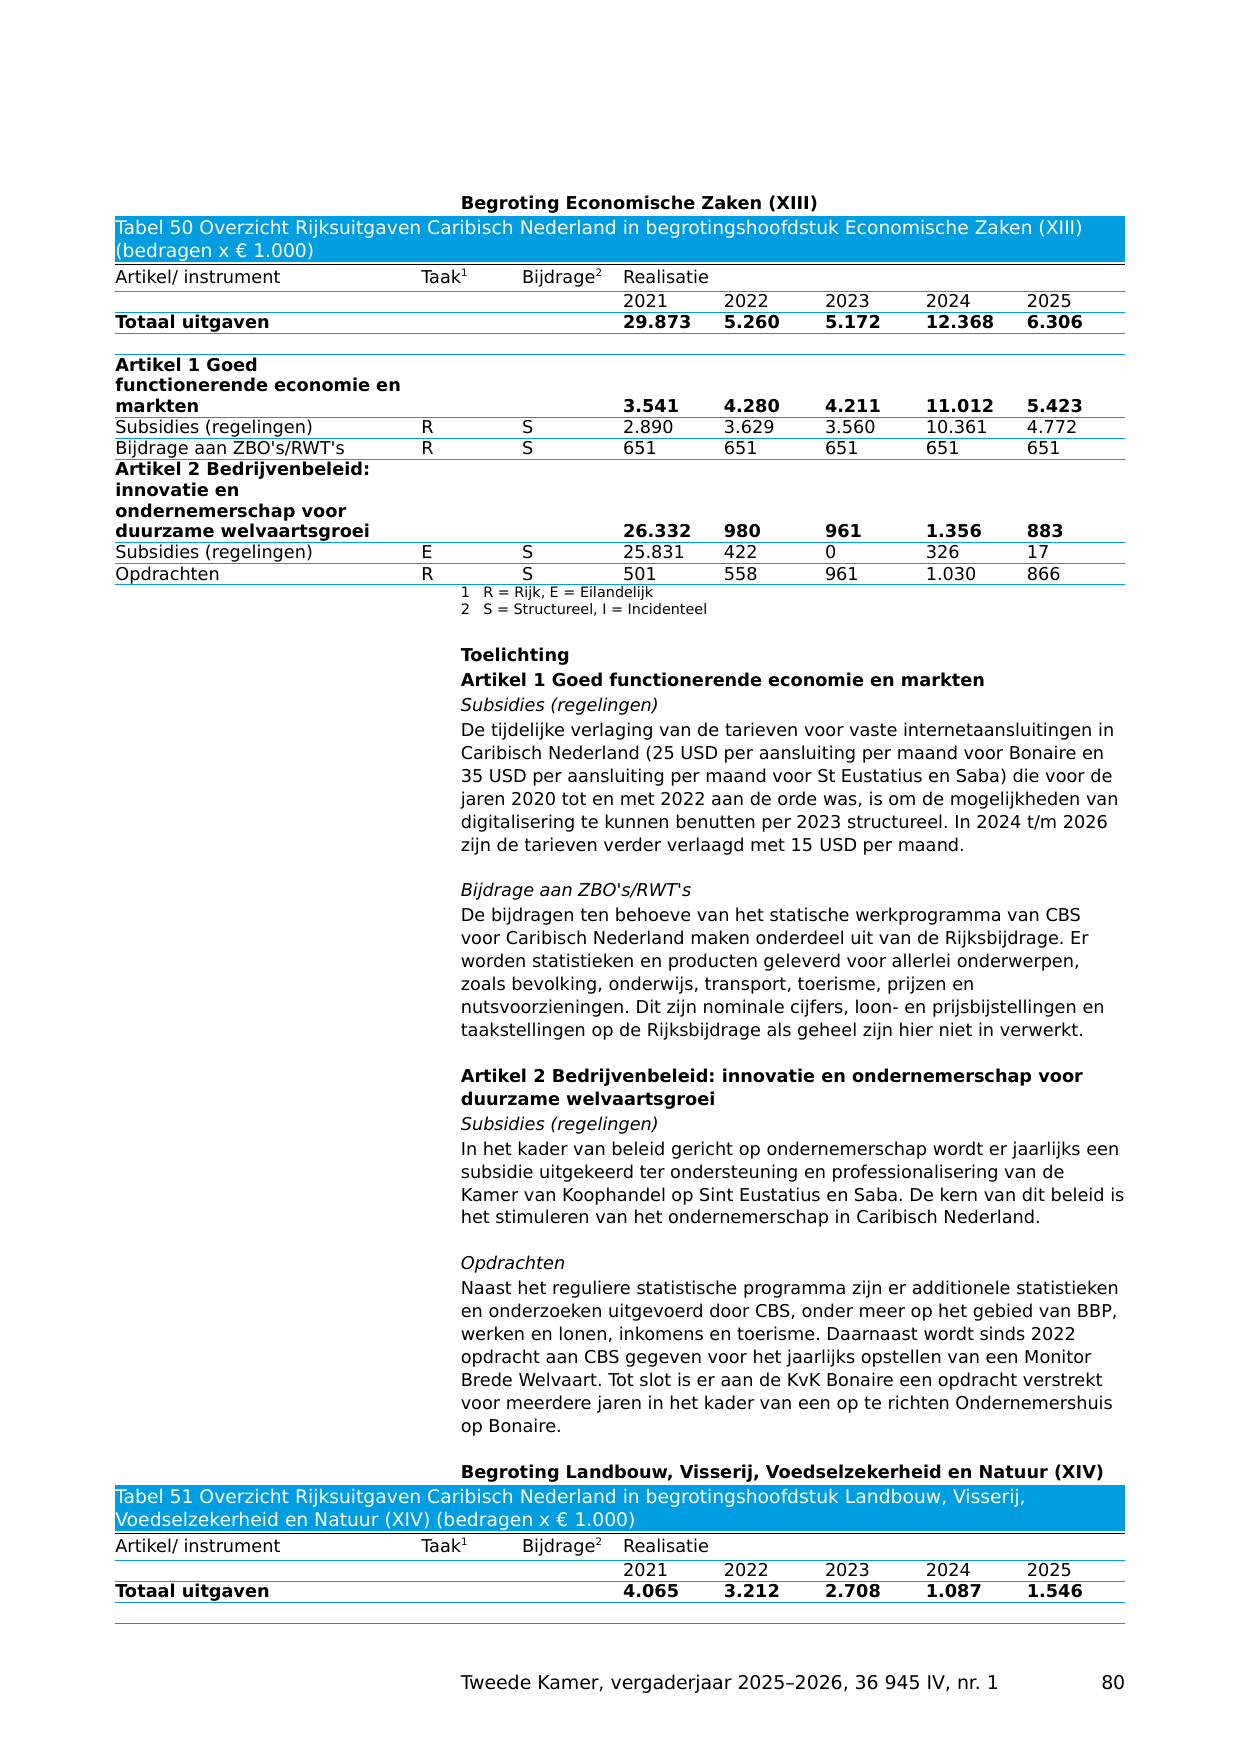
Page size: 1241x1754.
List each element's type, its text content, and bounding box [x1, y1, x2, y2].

table_cell 3.212 [721, 1582, 822, 1602]
table_cell [822, 334, 923, 354]
table_cell 2025 [1024, 292, 1125, 312]
table_cell 501 [620, 564, 721, 584]
text Bijdrage aan ZBO's/RWT's [461, 878, 1125, 901]
table_cell 17 [1024, 543, 1125, 563]
text In het kader van beleid gericht op ondernemerschap wordt er jaarlijks een subsidie uitgekeerd ter ondersteuning en professionalisering van de Kamer van Koophandel op Sint Eustatius en Saba. De kern van dit beleid is het stimuleren van het ondernemerschap in Caribisch Nederland. [461, 1137, 1125, 1228]
text Artikel 1 Goed functionerende economie en markten [461, 668, 1125, 691]
text De tijdelijke verlaging van de tarieven voor vaste internetaansluitingen in Caribisch Nederland (25 USD per aansluiting per maand voor Bonaire en 35 USD per aansluiting per maand voor St Eustatius en Saba) die voor de jaren 2020 tot en met 2022 aan de orde was, is om de mogelijkheden van digitalisering te kunnen benutten per 2023 structureel. In 2024 t/m 2026 zijn de tarieven verder verlaagd met 15 USD per maand. [461, 718, 1125, 856]
table_cell 3.541 [620, 355, 721, 416]
table_cell [519, 1582, 620, 1602]
text Toelichting [461, 643, 1125, 666]
table_cell 651 [620, 439, 721, 459]
table_cell 2023 [822, 1561, 923, 1581]
table_cell 12.368 [923, 313, 1024, 333]
table_cell [923, 334, 1024, 354]
table_cell [418, 1582, 519, 1602]
text Opdrachten [461, 1251, 1125, 1274]
table_cell E [418, 543, 519, 563]
table_cell [115, 1561, 418, 1581]
table_cell S [519, 418, 620, 438]
table_cell [519, 292, 620, 312]
table_cell [418, 292, 519, 312]
table_cell Taak1 [418, 1534, 519, 1560]
list R = Rijk, E = Eilandelijk [461, 585, 1125, 601]
table_cell 651 [1024, 439, 1125, 459]
table_cell 2022 [721, 1561, 822, 1581]
table_cell 4.280 [721, 355, 822, 416]
list S = Structureel, I = Incidenteel [461, 601, 1125, 618]
text Artikel 2 Bedrijvenbeleid: innovatie en ondernemerschap voor duurzame welvaartsgroei [461, 1064, 1125, 1110]
table_cell 3.629 [721, 418, 822, 438]
table_cell 326 [923, 543, 1024, 563]
table_cell Realisatie [620, 1534, 1125, 1560]
table_cell Taak1 [418, 265, 519, 291]
table_cell Bijdrage2 [519, 265, 620, 291]
table_cell [923, 1603, 1024, 1623]
table_cell 1.546 [1024, 1582, 1125, 1602]
table_cell 2024 [923, 1561, 1024, 1581]
text Naast het reguliere statistische programma zijn er additionele statistieken en onderzoeken uitgevoerd door CBS, onder meer op het gebied van BBP, werken en lonen, inkomens en toerisme. Daarnaast wordt sinds 2022 opdracht aan CBS gegeven voor het jaarlijks opstellen van een Monitor Brede Welvaart. Tot slot is er aan de KvK Bonaire een opdracht verstrekt voor meerdere jaren in het kader van een op te richten Ondernemershuis op Bonaire. [461, 1276, 1125, 1437]
table_cell [519, 334, 620, 354]
table_cell R [418, 439, 519, 459]
table_cell Artikel/ instrument [115, 1534, 418, 1560]
table_cell Artikel/ instrument [115, 265, 418, 291]
table_cell 422 [721, 543, 822, 563]
table_cell [519, 460, 620, 542]
table_cell 3.560 [822, 418, 923, 438]
table_cell 29.873 [620, 313, 721, 333]
table_cell [519, 1561, 620, 1581]
table_cell 2025 [1024, 1561, 1125, 1581]
table_cell 2024 [923, 292, 1024, 312]
table_cell 2022 [721, 292, 822, 312]
table_cell 10.361 [923, 418, 1024, 438]
text De bijdragen ten behoeve van het statische werkprogramma van CBS voor Caribisch Nederland maken onderdeel uit van de Rijksbijdrage. Er worden statistieken en producten geleverd voor allerlei onderwerpen, zoals bevolking, onderwijs, transport, toerisme, prijzen en nutsvoorzieningen. Dit zijn nominale cijfers, loon- en prijsbijstellingen en taakstellingen op de Rijksbijdrage als geheel zijn hier niet in verwerkt. [461, 903, 1125, 1041]
table_cell 651 [923, 439, 1024, 459]
table_cell S [519, 543, 620, 563]
table_cell 866 [1024, 564, 1125, 584]
table_cell Subsidies (regelingen) [115, 543, 418, 563]
table_cell [519, 313, 620, 333]
table_cell [115, 334, 418, 354]
table_cell 651 [721, 439, 822, 459]
table_cell 0 [822, 543, 923, 563]
table_cell R [418, 564, 519, 584]
table_cell 4.065 [620, 1582, 721, 1602]
table_cell 651 [822, 439, 923, 459]
table_cell 5.172 [822, 313, 923, 333]
table_cell Realisatie [620, 265, 1125, 291]
table_cell 980 [721, 460, 822, 542]
table_cell 2.890 [620, 418, 721, 438]
table_cell Subsidies (regelingen) [115, 418, 418, 438]
table_cell [1024, 334, 1125, 354]
table_cell [418, 334, 519, 354]
table_cell 5.260 [721, 313, 822, 333]
text Begroting Economische Zaken (XIII) [461, 191, 1125, 214]
table_cell 25.831 [620, 543, 721, 563]
table_cell 4.211 [822, 355, 923, 416]
table_cell [115, 1603, 418, 1623]
table_cell 4.772 [1024, 418, 1125, 438]
text Subsidies (regelingen) [461, 693, 1125, 716]
table_cell 1.030 [923, 564, 1024, 584]
table_cell [519, 355, 620, 416]
table_cell [418, 1603, 519, 1623]
text Begroting Landbouw, Visserij, Voedselzekerheid en Natuur (XIV) [461, 1460, 1125, 1483]
table_cell Artikel 1 Goed functionerende economie en markten [115, 355, 418, 416]
table_cell [822, 1603, 923, 1623]
table_cell Totaal uitgaven [115, 313, 418, 333]
table_cell Opdrachten [115, 564, 418, 584]
table_cell 961 [822, 460, 923, 542]
table_cell 5.423 [1024, 355, 1125, 416]
table_cell 11.012 [923, 355, 1024, 416]
text Subsidies (regelingen) [461, 1112, 1125, 1135]
table_cell Bijdrage aan ZBO's/RWT's [115, 439, 418, 459]
table_cell [115, 292, 418, 312]
table_cell [620, 334, 721, 354]
table_cell [519, 1603, 620, 1623]
table_cell 2021 [620, 1561, 721, 1581]
table_cell R [418, 418, 519, 438]
table_cell 883 [1024, 460, 1125, 542]
table_cell Totaal uitgaven [115, 1582, 418, 1602]
table_cell Bijdrage2 [519, 1534, 620, 1560]
table_cell [620, 1603, 721, 1623]
table_cell 558 [721, 564, 822, 584]
table_cell 26.332 [620, 460, 721, 542]
table_cell 1.087 [923, 1582, 1024, 1602]
table_cell 2023 [822, 292, 923, 312]
table_cell 1.356 [923, 460, 1024, 542]
table_cell 2.708 [822, 1582, 923, 1602]
table_cell [418, 355, 519, 416]
table_cell [1024, 1603, 1125, 1623]
table_cell Artikel 2 Bedrijvenbeleid: innovatie en ondernemerschap voor duurzame welvaartsgroei [115, 460, 418, 542]
table_cell 2021 [620, 292, 721, 312]
table_cell [418, 313, 519, 333]
table_cell 961 [822, 564, 923, 584]
table_cell 6.306 [1024, 313, 1125, 333]
table_cell S [519, 439, 620, 459]
table_cell S [519, 564, 620, 584]
table_cell [418, 460, 519, 542]
table_cell [721, 334, 822, 354]
table_cell [721, 1603, 822, 1623]
table_cell [418, 1561, 519, 1581]
